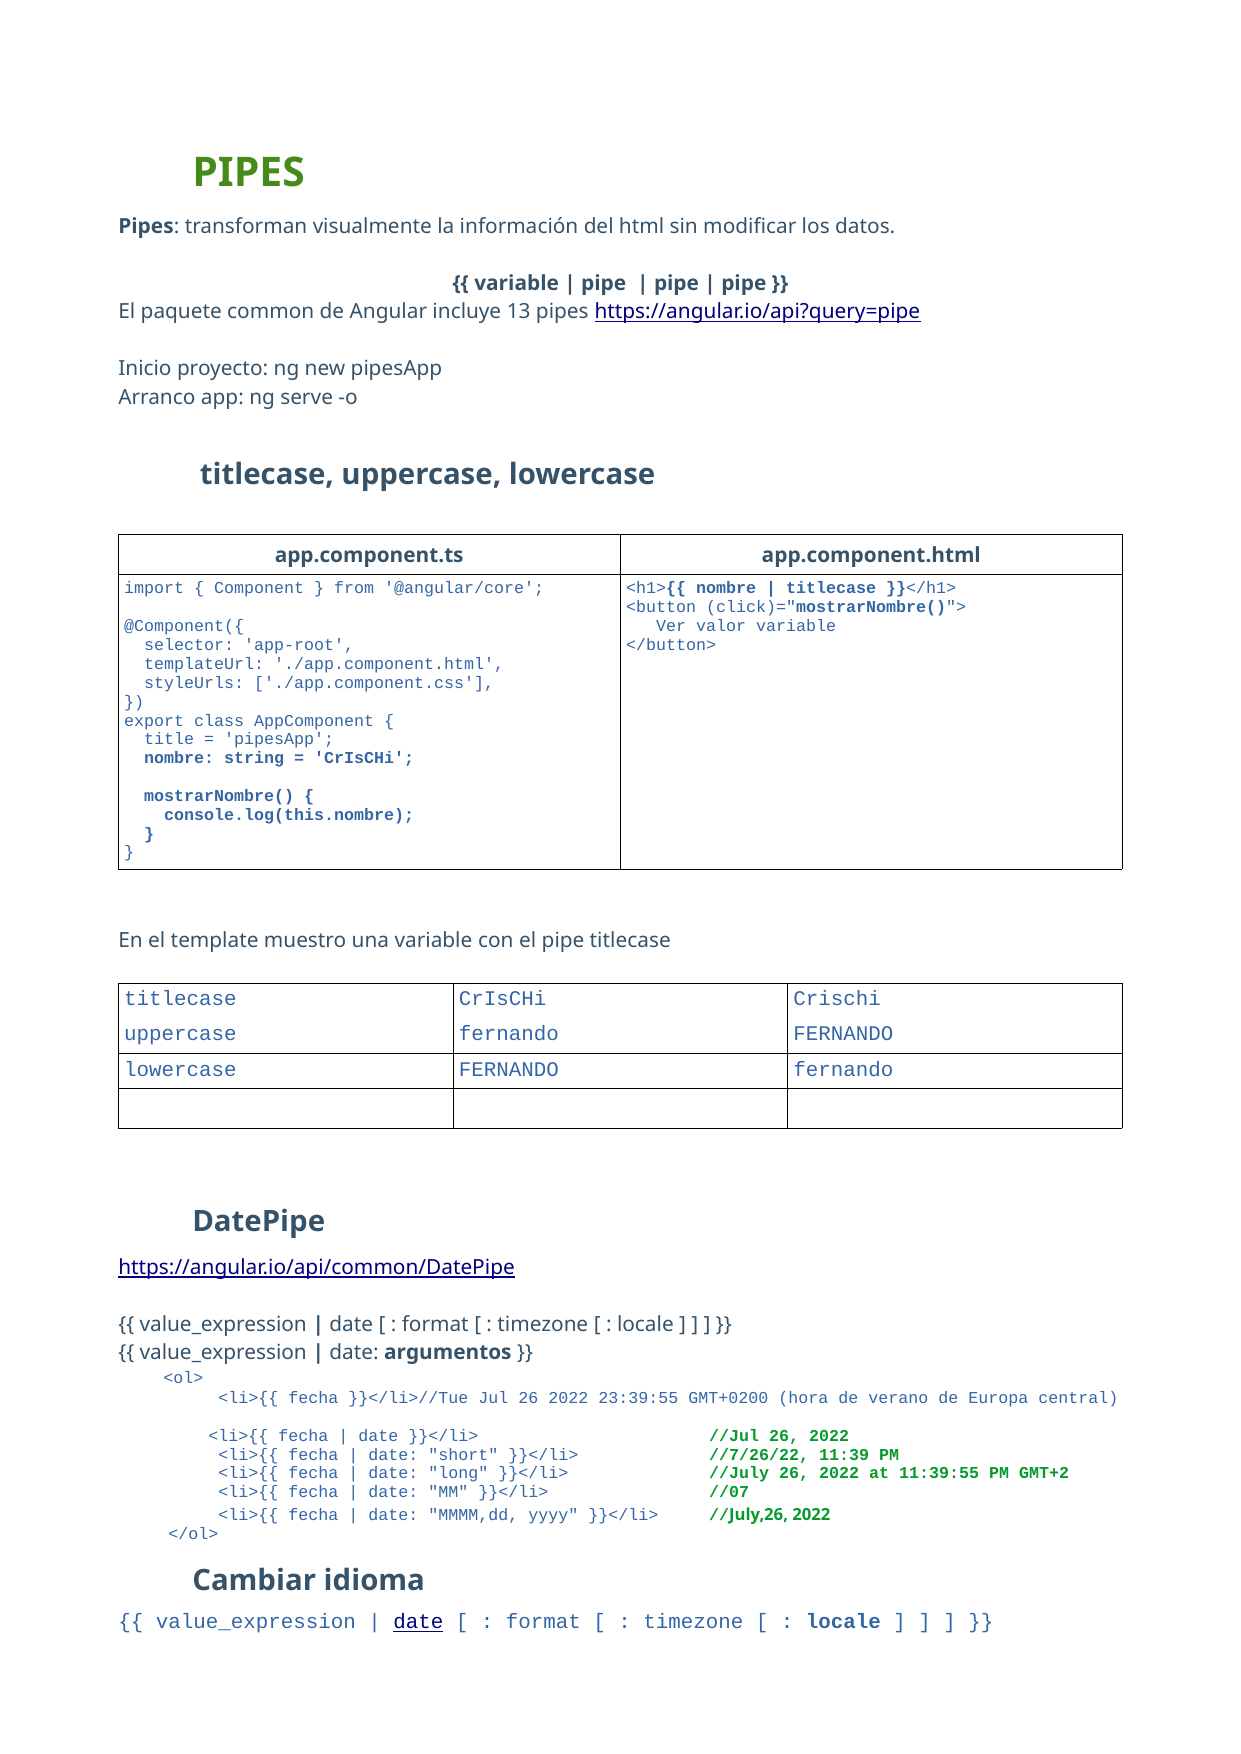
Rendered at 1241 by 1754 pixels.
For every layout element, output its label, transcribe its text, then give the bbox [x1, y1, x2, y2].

text https://angular.io/api/common/DatePipe [118, 1252, 1122, 1281]
text <li>{{ fecha }}</li>//Tue Jul 26 2022 23:39:55 GMT+0200 (hora de verano de Europa central) [118, 1389, 1122, 1408]
text <li>{{ fecha | date: "MMMM,dd, yyyy" }}</li> //July,26, 2022 [118, 1503, 1122, 1525]
table_header Crischi [788, 984, 1122, 1018]
subtitle DatePipe [118, 1199, 1122, 1239]
table_cell import { Component } from '@angular/core'; @Component({ selector: 'app-root', templateUrl: './app.component.html', styleUrls: ['./app.component.css'], }) export class AppComponent { title = 'pipesApp'; nombre: string = 'CrIsCHi'; mostrarNombre() { console.log(this.nombre); } } [119, 575, 620, 869]
subtitle PIPES [118, 143, 1122, 199]
text {{ value_expression | date [ : format [ : timezone [ : locale ] ] ] }} [118, 1611, 1122, 1635]
text Inicio proyecto: ng new pipesApp [118, 353, 1122, 382]
table_cell <h1>{{ nombre | titlecase }}</h1> <button (click)="mostrarNombre()"> Ver valor variable </button> [621, 575, 1122, 869]
text <li>{{ fecha | date }}</li> //Jul 26, 2022 [118, 1427, 1122, 1446]
text </ol> [118, 1525, 1122, 1544]
table_cell [454, 1089, 787, 1128]
table_header titlecase [119, 984, 453, 1018]
text El paquete common de Angular incluye 13 pipes https://angular.io/api?query=pipe [118, 297, 1122, 325]
table_cell [119, 1089, 453, 1128]
text {{ variable | pipe | pipe | pipe }} [118, 268, 1122, 297]
text <li>{{ fecha | date: "long" }}</li> //July 26, 2022 at 11:39:55 PM GMT+2 [118, 1465, 1122, 1484]
text <ol> [118, 1366, 1122, 1389]
table_cell fernando [454, 1018, 787, 1053]
table_cell FERNANDO [454, 1054, 787, 1088]
table_header app.component.ts [119, 535, 620, 574]
text Arranco app: ng serve -o [118, 382, 1122, 410]
text {{ value_expression | date: argumentos }} [118, 1337, 1122, 1366]
text {{ value_expression | date [ : format [ : timezone [ : locale ] ] ] }} [118, 1309, 1122, 1337]
text Pipes: transforman visualmente la información del html sin modificar los datos. [118, 211, 1122, 240]
text <li>{{ fecha | date: "MM" }}</li> //07 [118, 1484, 1122, 1503]
table_cell uppercase [119, 1018, 453, 1053]
table_header CrIsCHi [454, 984, 787, 1018]
table_cell [788, 1089, 1122, 1128]
text En el template muestro una variable con el pipe titlecase [118, 926, 1122, 954]
table_cell lowercase [119, 1054, 453, 1088]
subtitle titlecase, uppercase, lowercase [118, 453, 1122, 493]
subtitle Cambiar idioma [118, 1559, 1122, 1599]
table_header app.component.html [621, 535, 1122, 574]
table_cell fernando [788, 1054, 1122, 1088]
text <li>{{ fecha | date: "short" }}</li> //7/26/22, 11:39 PM [118, 1446, 1122, 1465]
table_cell FERNANDO [788, 1018, 1122, 1053]
